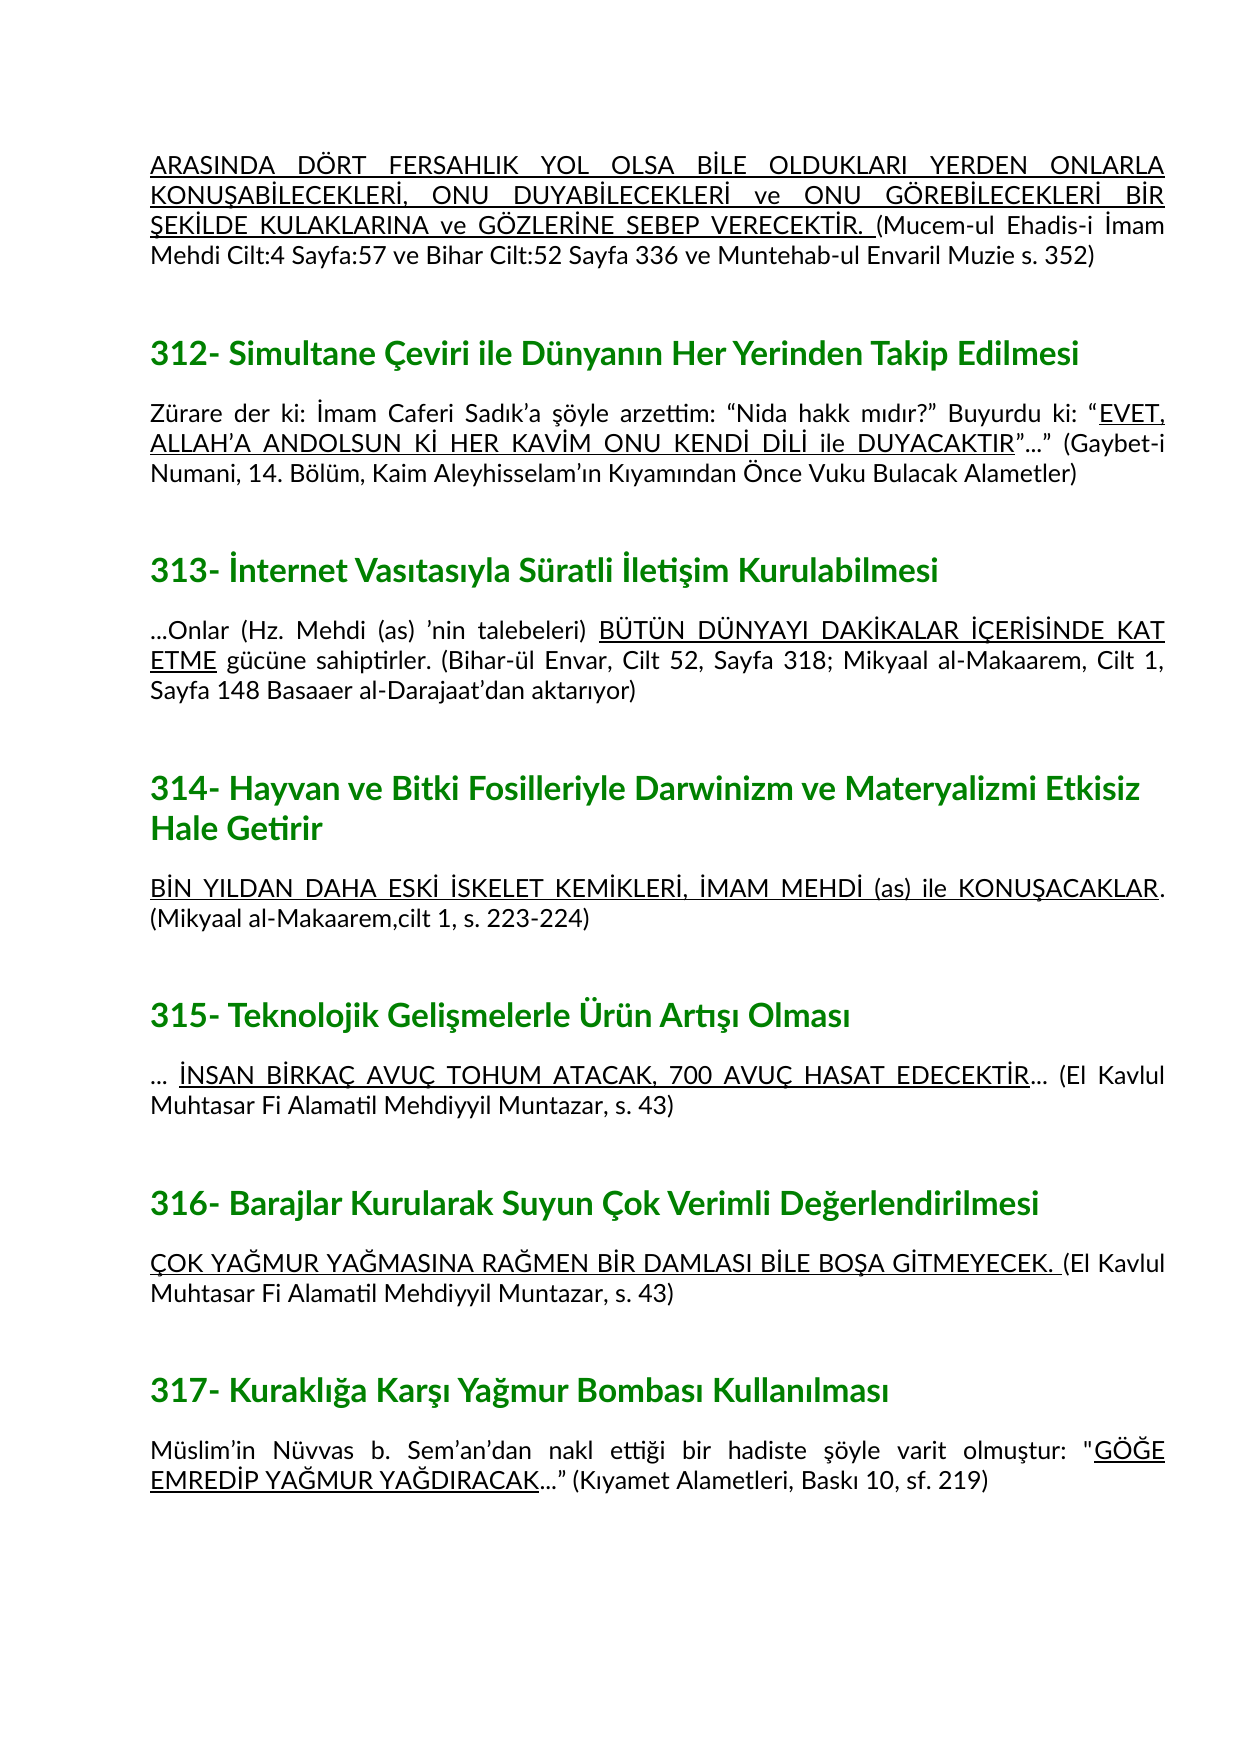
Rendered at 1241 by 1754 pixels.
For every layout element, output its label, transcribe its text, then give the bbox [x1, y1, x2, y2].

text Müslim’in Nüvvas b. Sem’an’dan nakl ettiği bir hadiste şöyle varit olmuştur: "GÖĞE EMREDİP YAĞMUR YAĞDIRACAK...” (Kıyamet Alametleri, Baskı 10, sf. 219) [150, 1435, 1165, 1495]
text ...Onlar (Hz. Mehdi (as) ’nin talebeleri) BÜTÜN DÜNYAYI DAKİKALAR İÇERİSİNDE KAT ETME gücüne sahiptirler. (Bihar-ül Envar, Cilt 52, Sayfa 318; Mikyaal al-Makaarem, Cilt 1, Sayfa 148 Basaaer al-Darajaat’dan aktarıyor) [150, 615, 1165, 705]
subtitle 313- İnternet Vasıtasıyla Süratli İletişim Kurulabilmesi [150, 550, 1165, 590]
text ... İNSAN BİRKAÇ AVUÇ TOHUM ATACAK, 700 AVUÇ HASAT EDECEKTİR... (El Kavlul Muhtasar Fi Alamatil Mehdiyyil Muntazar, s. 43) [150, 1060, 1165, 1120]
subtitle 314- Hayvan ve Bitki Fosilleriyle Darwinizm ve Materyalizmi Etkisiz Hale Getirir [150, 767, 1165, 847]
text ARASINDA DÖRT FERSAHLIK YOL OLSA BİLE OLDUKLARI YERDEN ONLARLA [150, 150, 1165, 176]
text ÇOK YAĞMUR YAĞMASINA RAĞMEN BİR DAMLASI BİLE BOŞA GİTMEYECEK. (El Kavlul Muhtasar Fi Alamatil Mehdiyyil Muntazar, s. 43) [150, 1247, 1165, 1307]
text BİN YILDAN DAHA ESKİ İSKELET KEMİKLERİ, İMAM MEHDİ (as) ile KONUŞACAKLAR. (Mikyaal al-Makaarem,cilt 1, s. 223-224) [150, 872, 1165, 932]
subtitle 317- Kuraklığa Karşı Yağmur Bombası Kullanılması [150, 1370, 1165, 1410]
subtitle 315- Teknolojik Gelişmelerle Ürün Artışı Olması [150, 995, 1165, 1035]
text ŞEKİLDE KULAKLARINA ve GÖZLERİNE SEBEP VERECEKTİR. (Mucem-ul Ehadis-i İmam Mehdi Cilt:4 Sayfa:57 ve Bihar Cilt:52 Sayfa 336 ve Muntehab-ul Envaril Muzie s. 352) [150, 208, 1165, 270]
subtitle 316- Barajlar Kurularak Suyun Çok Verimli Değerlendirilmesi [150, 1182, 1165, 1222]
text Zürare der ki: İmam Caferi Sadık’a şöyle arzettim: “Nida hakk mıdır?” Buyurdu ki: “EVET, ALLAH’A ANDOLSUN Kİ HER KAVİM ONU KENDİ DİLİ ile DUYACAKTIR”...” (Gaybet-i Numani, 14. Bölüm, Kaim Aleyhisselam’ın Kıyamından Önce Vuku Bulacak Alametler) [150, 397, 1165, 487]
text KONUŞABİLECEKLERİ, ONU DUYABİLECEKLERİ ve ONU GÖREBİLECEKLERİ BİR [150, 178, 1165, 206]
subtitle 312- Simultane Çeviri ile Dünyanın Her Yerinden Takip Edilmesi [150, 332, 1165, 372]
